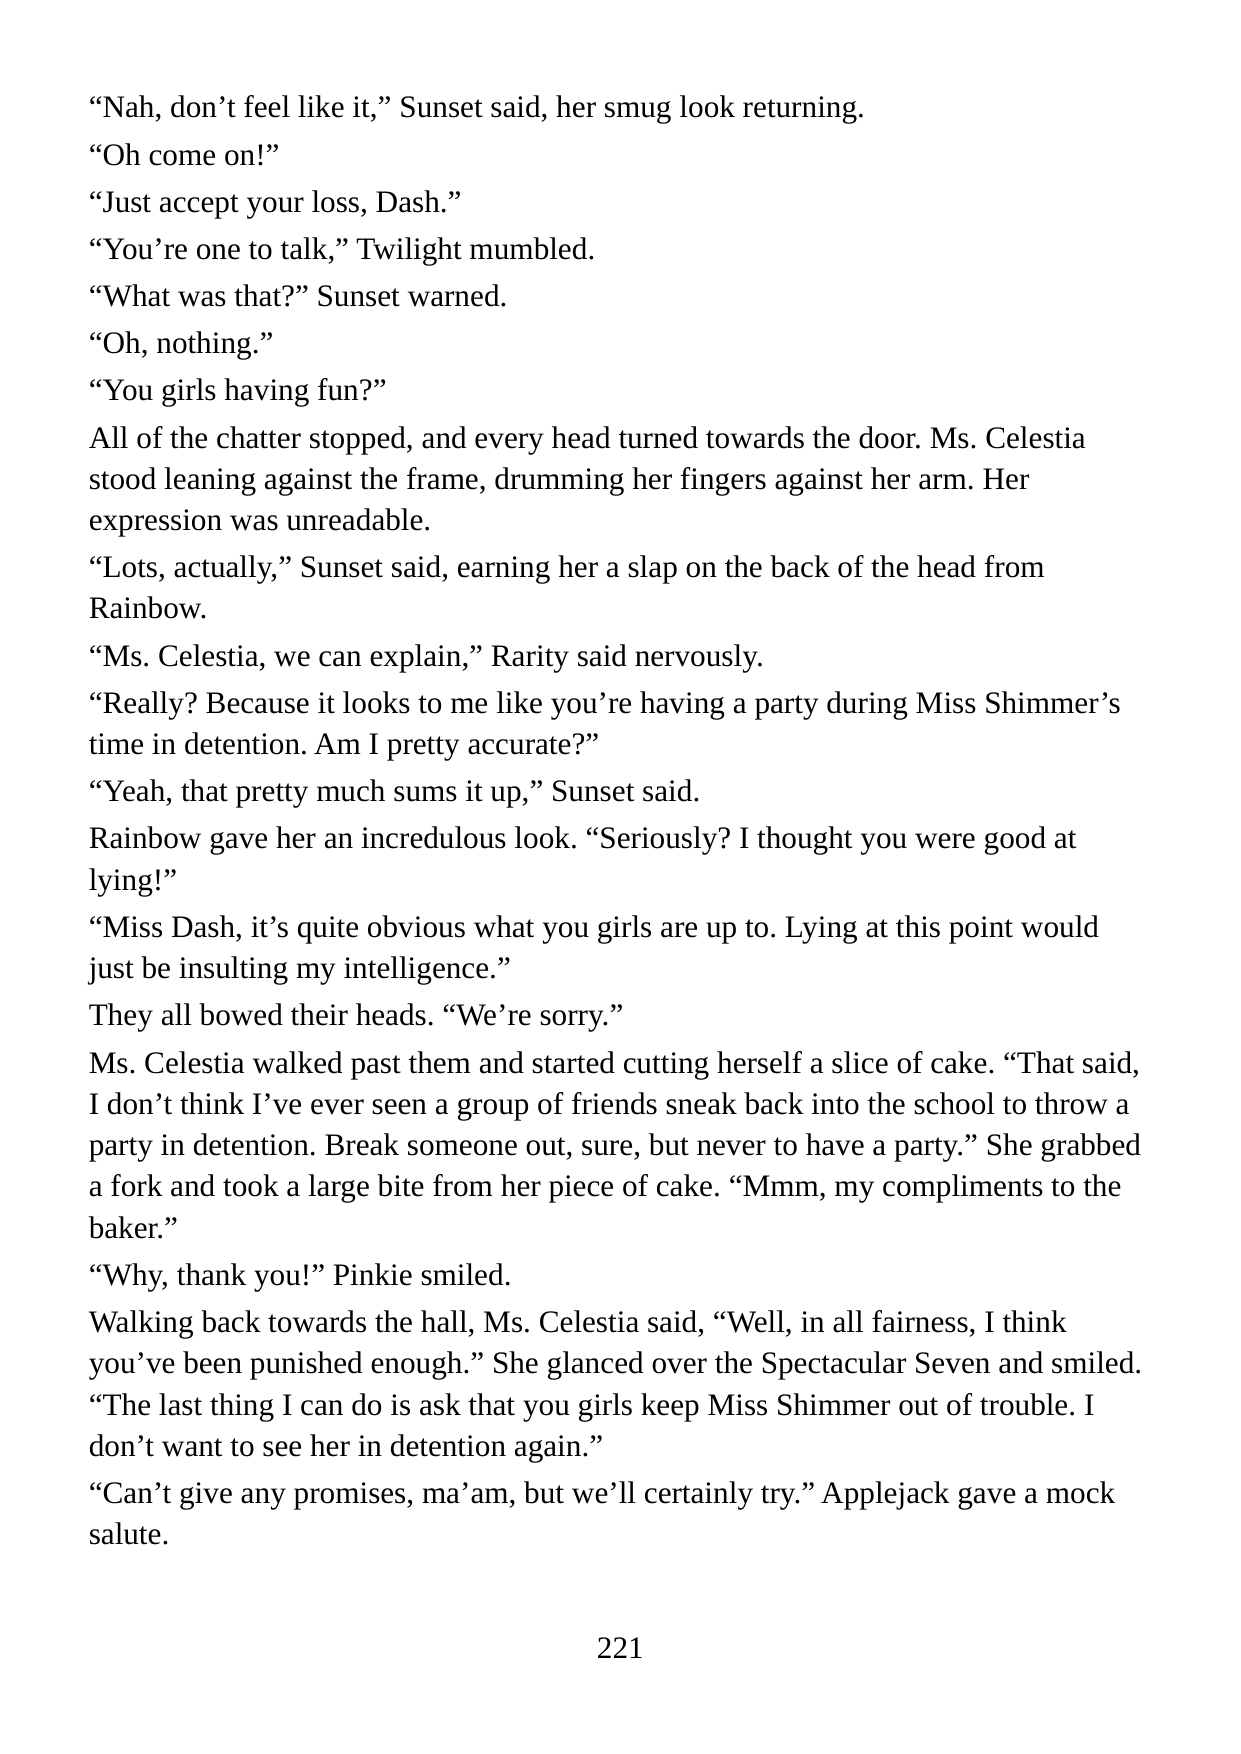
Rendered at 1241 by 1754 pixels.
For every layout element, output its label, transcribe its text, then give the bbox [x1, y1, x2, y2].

text Ms. Celestia walked past them and started cutting herself a slice of cake. “That said, I don’t think I’ve ever seen a group of friends sneak back into the school to throw a party in detention. Break someone out, sure, but never to have a party.” She grabbed a fork and took a large bite from her piece of cake. “Mmm, my compliments to the baker.” [88, 1044, 1152, 1245]
text “You girls having fun?” [88, 372, 1152, 408]
text “Really? Because it looks to me like you’re having a party during Miss Shimmer’s time in detention. Am I pretty accurate?” [88, 684, 1152, 761]
text “Just accept your loss, Dash.” [88, 183, 1152, 219]
text “Lots, actually,” Sunset said, earning her a slap on the back of the head from Rainbow. [88, 548, 1152, 626]
text “What was that?” Sunset warned. [88, 277, 1152, 313]
text “Miss Dash, it’s quite obvious what you girls are up to. Lying at this point would just be insulting my intelligence.” [88, 908, 1152, 985]
text Walking back towards the hall, Ms. Celestia said, “Well, in all fairness, I think you’ve been punished enough.” She glanced over the Spectacular Seven and smiled. “The last thing I can do is ask that you girls keep Miss Shimmer out of trouble. I don’t want to see her in detention again.” [88, 1303, 1152, 1463]
text “Why, thank you!” Pinkie smiled. [88, 1256, 1152, 1292]
text “Oh come on!” [88, 136, 1152, 172]
text All of the chatter stopped, and every head turned towards the door. Ms. Celestia stood leaning against the frame, drumming her fingers against her arm. Her expression was unreadable. [88, 419, 1152, 537]
text “Nah, don’t feel like it,” Sunset said, her smug look returning. [88, 88, 1152, 124]
text “You’re one to talk,” Twilight mumbled. [88, 230, 1152, 266]
text They all bowed their heads. “We’re sorry.” [88, 997, 1152, 1033]
text “Oh, nothing.” [88, 324, 1152, 360]
text “Yeah, that pretty much sums it up,” Sunset said. [88, 773, 1152, 808]
text Rainbow gave her an incredulous look. “Seriously? I thought you were good at lying!” [88, 820, 1152, 897]
text “Ms. Celestia, we can explain,” Rarity said nervously. [88, 637, 1152, 673]
text “Can’t give any promises, ma’am, but we’ll certainly try.” Applejack gave a mock salute. [88, 1474, 1152, 1551]
